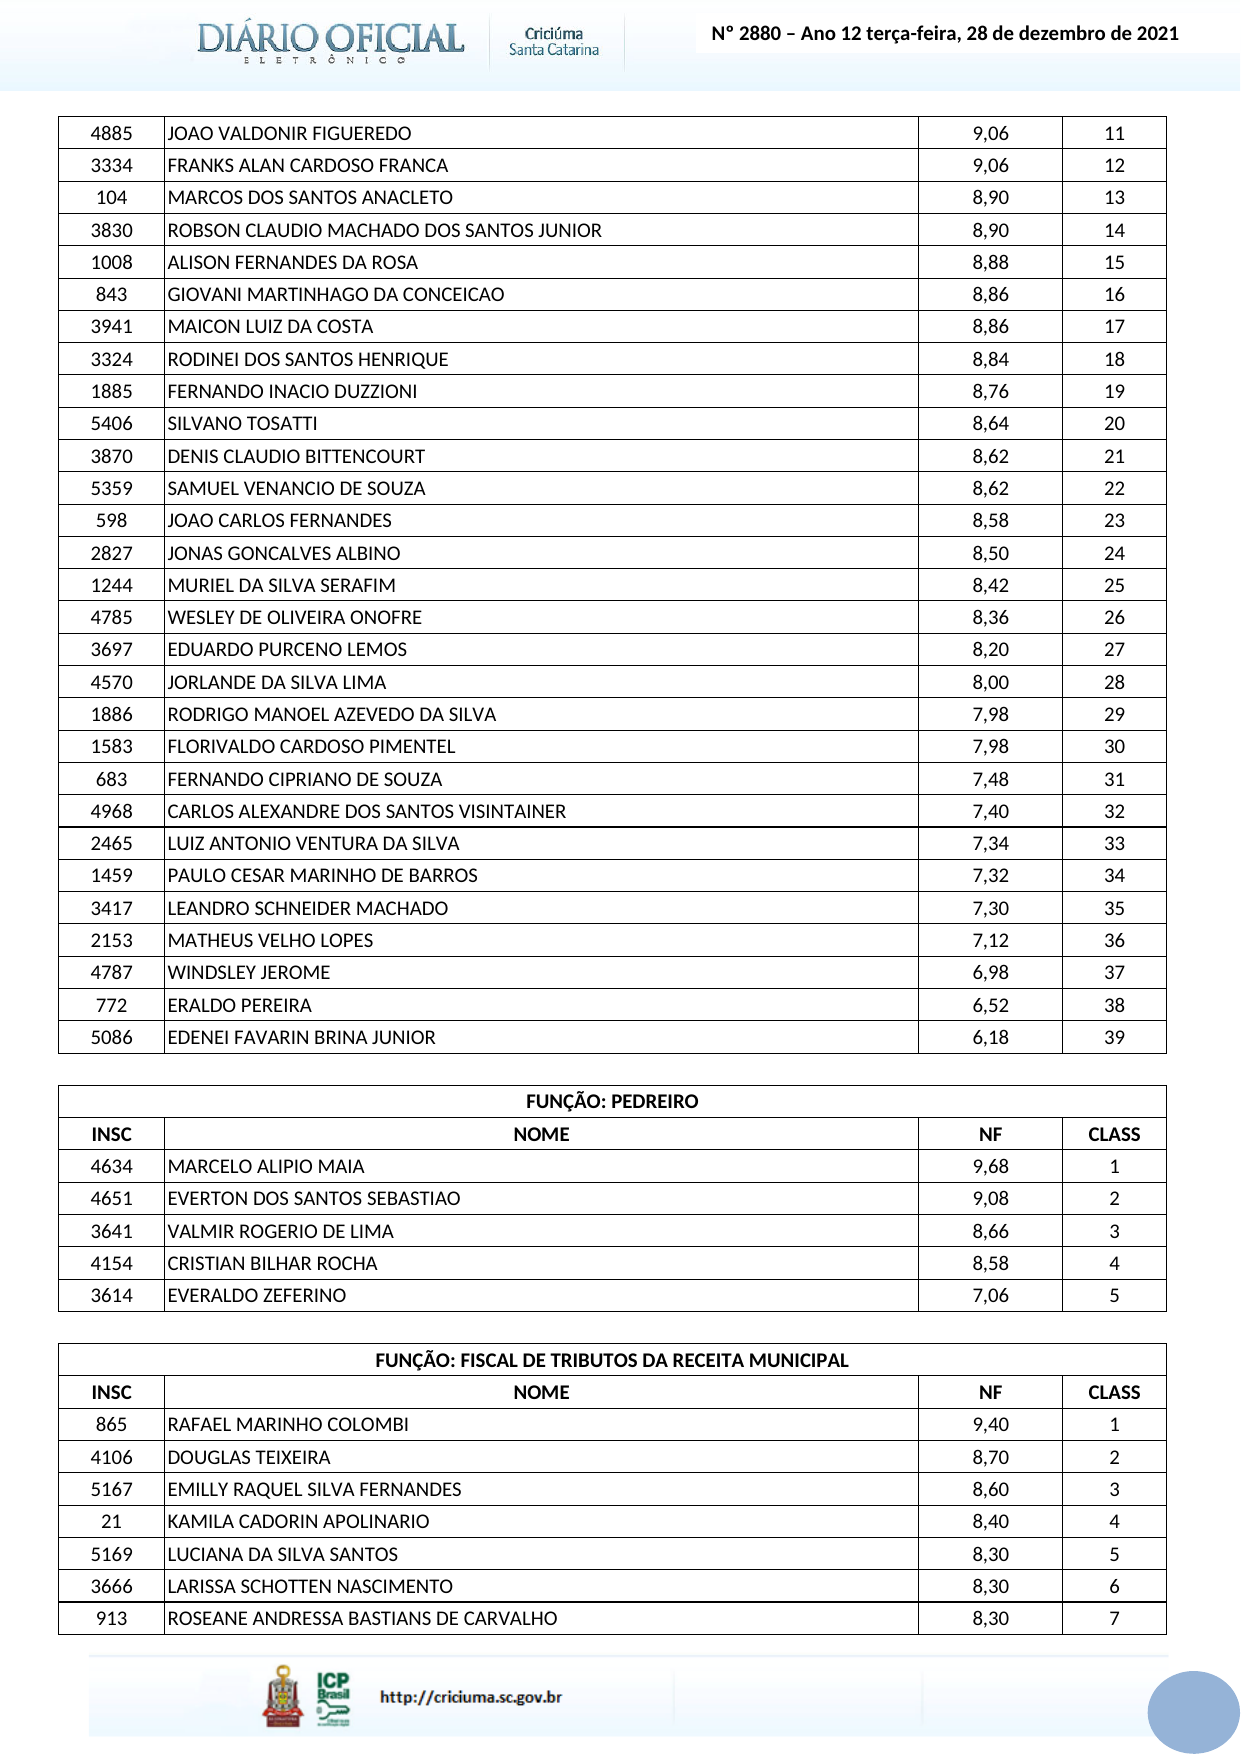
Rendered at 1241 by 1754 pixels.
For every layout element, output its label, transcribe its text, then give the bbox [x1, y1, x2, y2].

table_cell 35 [1063, 892, 1166, 923]
table_cell 2827 [59, 537, 164, 568]
table_cell 8,20 [919, 634, 1062, 665]
table_cell 18 [1063, 343, 1166, 374]
table_cell 4785 [59, 601, 164, 633]
table_cell 9,40 [919, 1409, 1062, 1440]
table_cell 3697 [59, 634, 164, 665]
table_cell 11 [1063, 117, 1166, 148]
table_cell 865 [59, 1409, 164, 1440]
table_cell 683 [59, 763, 164, 794]
table_cell 39 [1063, 1021, 1166, 1052]
table_cell ROBSON CLAUDIO MACHADO DOS SANTOS JUNIOR [165, 214, 918, 245]
table_cell 3324 [59, 343, 164, 374]
table_cell 22 [1063, 472, 1166, 503]
table_cell 104 [59, 182, 164, 213]
table_cell 7,98 [919, 731, 1062, 762]
table_cell 8,84 [919, 343, 1062, 374]
table_cell RODRIGO MANOEL AZEVEDO DA SILVA [165, 698, 918, 729]
table_cell ALISON FERNANDES DA ROSA [165, 246, 918, 277]
table_cell 5406 [59, 408, 164, 439]
table_cell EMILLY RAQUEL SILVA FERNANDES [165, 1473, 918, 1504]
table_cell 6,18 [919, 1021, 1062, 1052]
table_cell NF [919, 1118, 1062, 1149]
table_cell DENIS CLAUDIO BITTENCOURT [165, 440, 918, 471]
table_cell 3641 [59, 1215, 164, 1246]
table_cell 29 [1063, 698, 1166, 729]
table_cell MATHEUS VELHO LOPES [165, 924, 918, 956]
table_cell 7,98 [919, 698, 1062, 729]
table_cell WINDSLEY JEROME [165, 957, 918, 988]
table_cell 4634 [59, 1150, 164, 1182]
table_cell 1886 [59, 698, 164, 729]
table_cell 8,30 [919, 1603, 1062, 1634]
table_cell 37 [1063, 957, 1166, 988]
table_cell CRISTIAN BILHAR ROCHA [165, 1247, 918, 1278]
table_cell GIOVANI MARTINHAGO DA CONCEICAO [165, 279, 918, 310]
table_cell EVERALDO ZEFERINO [165, 1280, 918, 1311]
table_cell 8,90 [919, 214, 1062, 245]
table_cell 8,62 [919, 472, 1062, 503]
table_cell 7,12 [919, 924, 1062, 956]
table_cell RAFAEL MARINHO COLOMBI [165, 1409, 918, 1440]
table_cell 8,60 [919, 1473, 1062, 1504]
table_cell 1008 [59, 246, 164, 277]
table_cell ERALDO PEREIRA [165, 989, 918, 1020]
table_cell 5 [1063, 1280, 1166, 1311]
table_cell 24 [1063, 537, 1166, 568]
table_cell 3870 [59, 440, 164, 471]
table_cell 1 [1063, 1409, 1166, 1440]
table_cell FLORIVALDO CARDOSO PIMENTEL [165, 731, 918, 762]
table_cell 25 [1063, 569, 1166, 600]
table_cell 913 [59, 1603, 164, 1634]
table_cell 28 [1063, 666, 1166, 697]
table_cell 2465 [59, 828, 164, 859]
table_cell 27 [1063, 634, 1166, 665]
table_cell DOUGLAS TEIXEIRA [165, 1441, 918, 1472]
table_cell 1885 [59, 375, 164, 407]
table_cell NOME [165, 1376, 918, 1408]
table_cell 7,40 [919, 795, 1062, 826]
table_cell 4651 [59, 1183, 164, 1214]
table_cell 8,90 [919, 182, 1062, 213]
table_cell 8,30 [919, 1538, 1062, 1569]
table_cell 3830 [59, 214, 164, 245]
table_cell 5169 [59, 1538, 164, 1569]
table_cell 6,98 [919, 957, 1062, 988]
table_cell CLASS [1063, 1118, 1166, 1149]
table_cell 2 [1063, 1441, 1166, 1472]
table_cell FUNÇÃO: FISCAL DE TRIBUTOS DA RECEITA MUNICIPAL [59, 1344, 1166, 1375]
table_cell 772 [59, 989, 164, 1020]
table_cell 3941 [59, 311, 164, 342]
table_cell 5086 [59, 1021, 164, 1052]
table_cell EDENEI FAVARIN BRINA JUNIOR [165, 1021, 918, 1052]
table_cell 23 [1063, 505, 1166, 536]
table_cell 1 [1063, 1150, 1166, 1182]
table_cell 843 [59, 279, 164, 310]
table_cell 13 [1063, 182, 1166, 213]
table_cell 33 [1063, 828, 1166, 859]
table_cell 4 [1063, 1506, 1166, 1537]
table_cell 8,50 [919, 537, 1062, 568]
table_cell 7,48 [919, 763, 1062, 794]
table_cell CLASS [1063, 1376, 1166, 1408]
table_cell 9,08 [919, 1183, 1062, 1214]
table_cell 7 [1063, 1603, 1166, 1634]
table_cell 3666 [59, 1570, 164, 1601]
table_cell 8,00 [919, 666, 1062, 697]
table_cell 5 [1063, 1538, 1166, 1569]
table_cell 4570 [59, 666, 164, 697]
table_cell SILVANO TOSATTI [165, 408, 918, 439]
table_cell 8,30 [919, 1570, 1062, 1601]
table_cell 26 [1063, 601, 1166, 633]
table_cell 1459 [59, 860, 164, 891]
table_cell 6,52 [919, 989, 1062, 1020]
table_cell 15 [1063, 246, 1166, 277]
table_cell MAICON LUIZ DA COSTA [165, 311, 918, 342]
table_cell LUIZ ANTONIO VENTURA DA SILVA [165, 828, 918, 859]
table_cell MURIEL DA SILVA SERAFIM [165, 569, 918, 600]
table_cell 17 [1063, 311, 1166, 342]
table_cell 8,76 [919, 375, 1062, 407]
table_cell JOAO CARLOS FERNANDES [165, 505, 918, 536]
table_cell 34 [1063, 860, 1166, 891]
table_cell INSC [59, 1376, 164, 1408]
table_cell 8,62 [919, 440, 1062, 471]
table_cell FERNANDO INACIO DUZZIONI [165, 375, 918, 407]
table_cell 19 [1063, 375, 1166, 407]
table_cell 3 [1063, 1473, 1166, 1504]
table_cell NF [919, 1376, 1062, 1408]
table_cell JONAS GONCALVES ALBINO [165, 537, 918, 568]
table_cell 32 [1063, 795, 1166, 826]
table_cell 4787 [59, 957, 164, 988]
table_cell 8,70 [919, 1441, 1062, 1472]
table_cell 1244 [59, 569, 164, 600]
table_cell 31 [1063, 763, 1166, 794]
table_cell LARISSA SCHOTTEN NASCIMENTO [165, 1570, 918, 1601]
table_cell 4106 [59, 1441, 164, 1472]
table_cell 8,86 [919, 311, 1062, 342]
table_cell SAMUEL VENANCIO DE SOUZA [165, 472, 918, 503]
table_cell 7,32 [919, 860, 1062, 891]
table_cell LUCIANA DA SILVA SANTOS [165, 1538, 918, 1569]
table_cell 6 [1063, 1570, 1166, 1601]
table_cell 8,58 [919, 1247, 1062, 1278]
table_cell MARCELO ALIPIO MAIA [165, 1150, 918, 1182]
table_cell FRANKS ALAN CARDOSO FRANCA [165, 149, 918, 181]
table_cell 8,40 [919, 1506, 1062, 1537]
table_cell FERNANDO CIPRIANO DE SOUZA [165, 763, 918, 794]
table_cell 8,66 [919, 1215, 1062, 1246]
table_cell CARLOS ALEXANDRE DOS SANTOS VISINTAINER [165, 795, 918, 826]
table_cell 4968 [59, 795, 164, 826]
table_cell 20 [1063, 408, 1166, 439]
table_cell [164, 1054, 1166, 1085]
table_cell 16 [1063, 279, 1166, 310]
table_cell WESLEY DE OLIVEIRA ONOFRE [165, 601, 918, 633]
table_cell 3614 [59, 1280, 164, 1311]
table_cell NOME [165, 1118, 918, 1149]
table_cell 9,06 [919, 149, 1062, 181]
table_cell ROSEANE ANDRESSA BASTIANS DE CARVALHO [165, 1603, 918, 1634]
table_cell EVERTON DOS SANTOS SEBASTIAO [165, 1183, 918, 1214]
table_cell KAMILA CADORIN APOLINARIO [165, 1506, 918, 1537]
table_cell 8,36 [919, 601, 1062, 633]
table_cell 36 [1063, 924, 1166, 956]
table_cell JOAO VALDONIR FIGUEREDO [165, 117, 918, 148]
table_cell 5359 [59, 472, 164, 503]
table_cell PAULO CESAR MARINHO DE BARROS [165, 860, 918, 891]
table_cell 9,68 [919, 1150, 1062, 1182]
table_cell INSC [59, 1118, 164, 1149]
table_cell 8,88 [919, 246, 1062, 277]
table_cell 5167 [59, 1473, 164, 1504]
table_cell 3417 [59, 892, 164, 923]
table_cell [59, 1312, 164, 1343]
table_cell [164, 1312, 1166, 1343]
table_cell MARCOS DOS SANTOS ANACLETO [165, 182, 918, 213]
table_cell FUNÇÃO: PEDREIRO [59, 1086, 1166, 1117]
table_cell VALMIR ROGERIO DE LIMA [165, 1215, 918, 1246]
table_cell 12 [1063, 149, 1166, 181]
table_cell 1583 [59, 731, 164, 762]
table_cell 9,06 [919, 117, 1062, 148]
table_cell 8,86 [919, 279, 1062, 310]
table_cell 2153 [59, 924, 164, 956]
table_cell [59, 1054, 164, 1085]
table_cell 21 [59, 1506, 164, 1537]
table_cell 4885 [59, 117, 164, 148]
table_cell 38 [1063, 989, 1166, 1020]
table_cell 4154 [59, 1247, 164, 1278]
table_cell 598 [59, 505, 164, 536]
table_cell 7,30 [919, 892, 1062, 923]
table_cell 14 [1063, 214, 1166, 245]
table_cell LEANDRO SCHNEIDER MACHADO [165, 892, 918, 923]
table_cell 3334 [59, 149, 164, 181]
table_cell 8,64 [919, 408, 1062, 439]
table_cell EDUARDO PURCENO LEMOS [165, 634, 918, 665]
table_cell 7,34 [919, 828, 1062, 859]
table_cell 2 [1063, 1183, 1166, 1214]
table_cell 3 [1063, 1215, 1166, 1246]
table_cell JORLANDE DA SILVA LIMA [165, 666, 918, 697]
table_cell 4 [1063, 1247, 1166, 1278]
table_cell 8,42 [919, 569, 1062, 600]
table_cell 21 [1063, 440, 1166, 471]
table_cell 30 [1063, 731, 1166, 762]
table_cell RODINEI DOS SANTOS HENRIQUE [165, 343, 918, 374]
table_cell 8,58 [919, 505, 1062, 536]
table_cell 7,06 [919, 1280, 1062, 1311]
